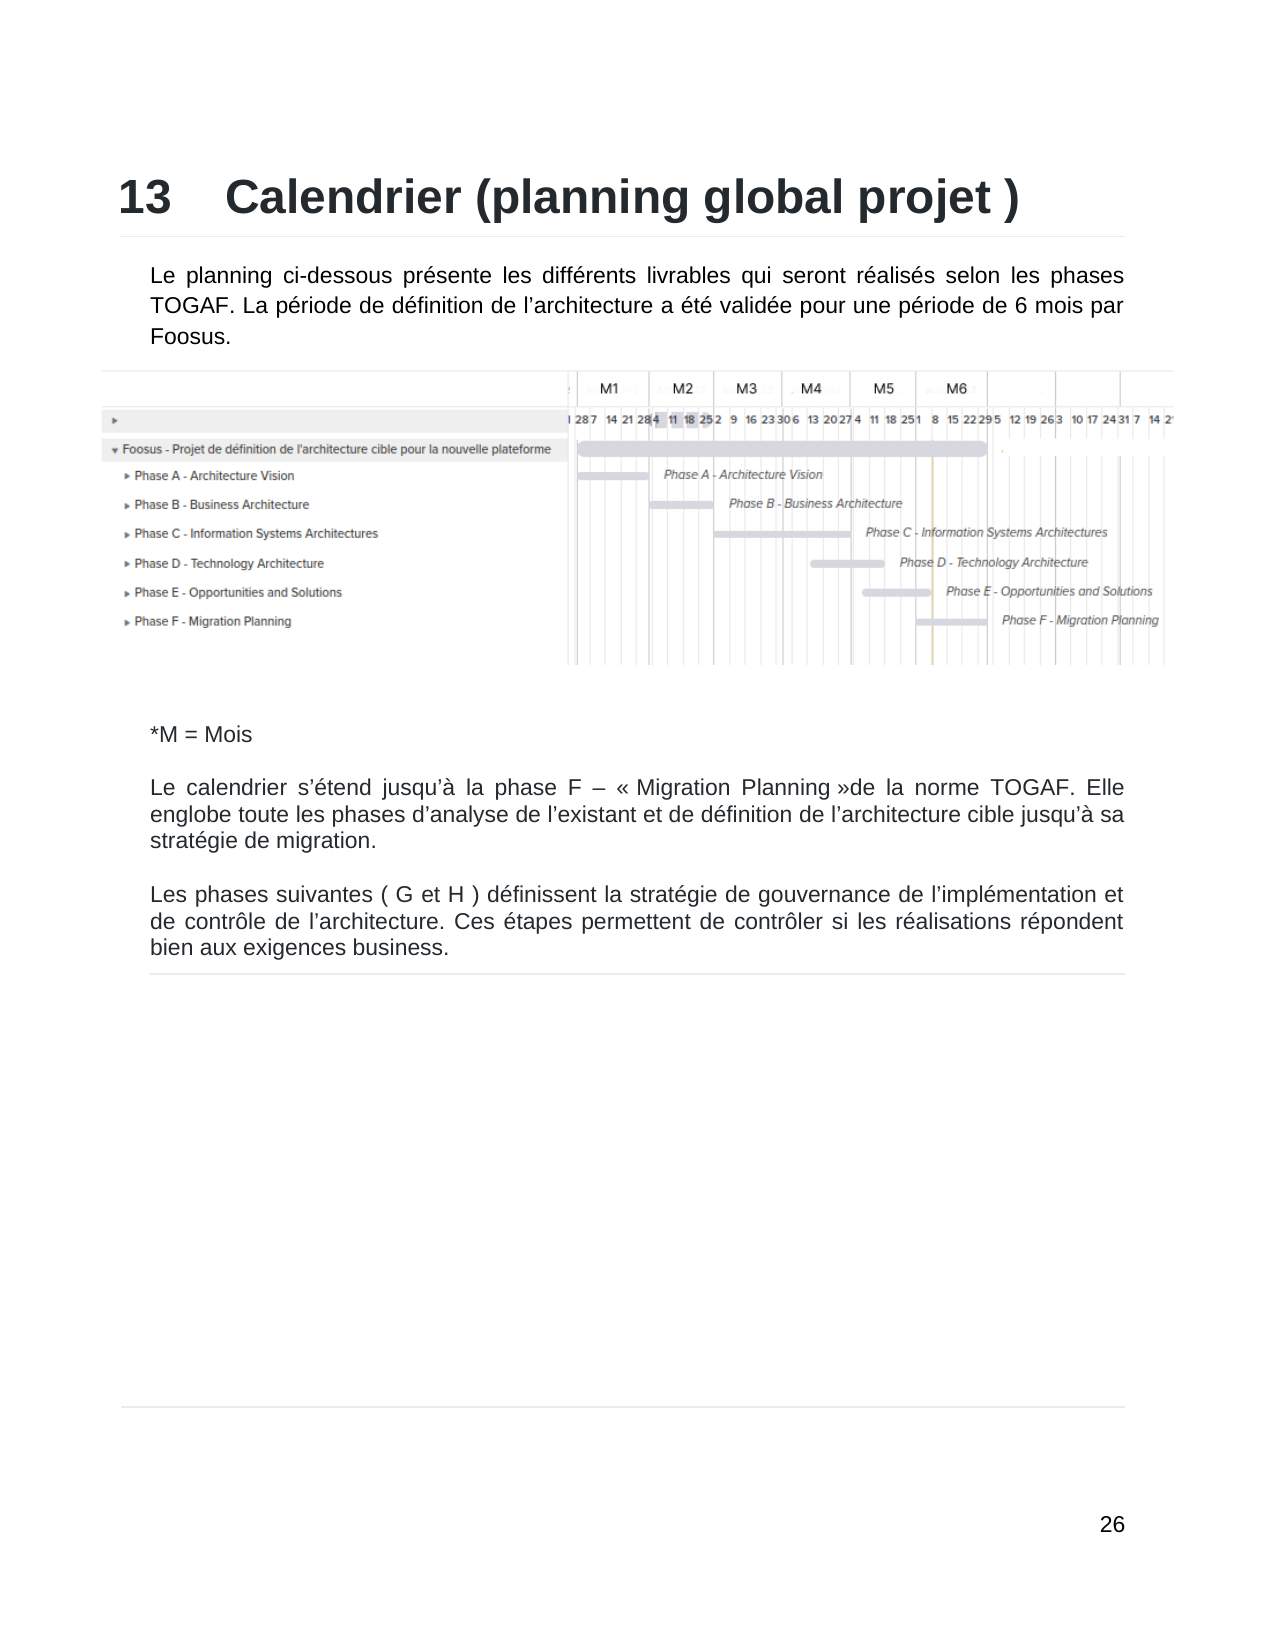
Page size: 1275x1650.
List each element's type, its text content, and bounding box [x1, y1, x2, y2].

text Le calendrier s’étend jusqu’à la phase F – « Migration Planning »de la norme TOGAF. Elle englobe toute les phases d’analyse de l’existant et de définition de l’architecture cible jusqu’à sa stratégie de migration. [150, 774, 1125, 879]
text *M = Mois [150, 665, 1125, 747]
subtitle Calendrier (planning global projet ) [119, 168, 1125, 236]
picture [101, 367, 1174, 665]
text Les phases suivantes ( G et H ) définissent la stratégie de gouvernance de l’implémentation et de contrôle de l’architecture. Ces étapes permettent de contrôler si les réalisations répondent bien aux exigences business. [150, 881, 1125, 973]
text Le planning ci-dessous présente les différents livrables qui seront réalisés selon les phases TOGAF. La période de définition de l’architecture a été validée pour une période de 6 mois par Foosus. [150, 262, 1125, 349]
